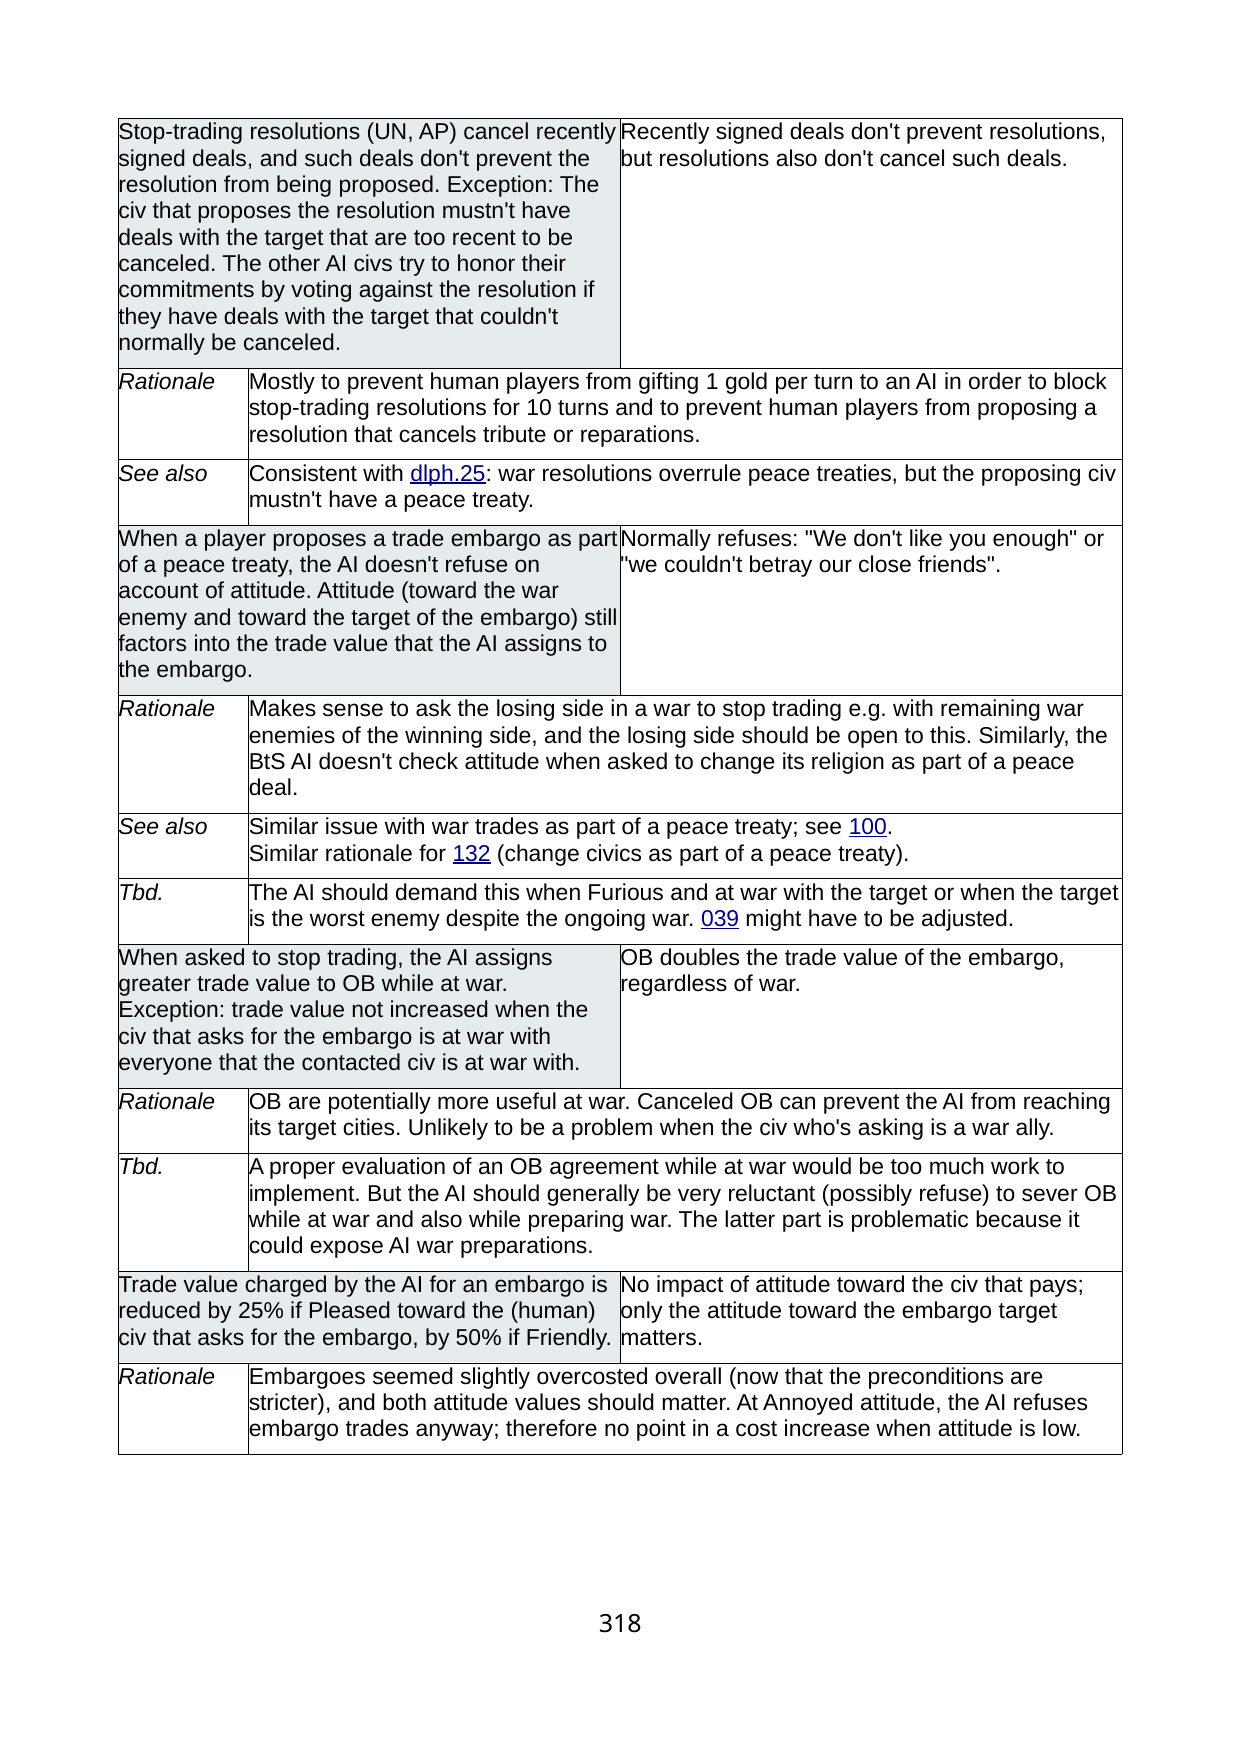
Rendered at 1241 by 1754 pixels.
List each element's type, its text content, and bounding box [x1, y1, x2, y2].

table_cell Mostly to prevent human players from gifting 1 gold per turn to an AI in order to block stop-trading resolutions for 10 turns and to prevent human players from proposing a resolution that cancels tribute or reparations. [249, 369, 1122, 459]
table_cell Embargoes seemed slightly overcosted overall (now that the preconditions are stricter), and both attitude values should matter. At Annoyed attitude, the AI refuses embargo trades anyway; therefore no point in a cost increase when attitude is low. [249, 1364, 1122, 1454]
table_cell A proper evaluation of an OB agreement while at war would be too much work to implement. But the AI should generally be very reluctant (possibly refuse) to sever OB while at war and also while preparing war. The latter part is problematic because it could expose AI war preparations. [249, 1154, 1122, 1271]
table_cell OB doubles the trade value of the embargo, regardless of war. [621, 945, 1122, 1088]
table_cell When asked to stop trading, the AI assigns greater trade value to OB while at war. Exception: trade value not increased when the civ that asks for the embargo is at war with everyone that the contacted civ is at war with. [119, 945, 620, 1088]
table_cell Similar issue with war trades as part of a peace treaty; see 100. Similar rationale for 132 (change civics as part of a peace treaty). [249, 814, 1122, 878]
table_cell Recently signed deals don't prevent resolutions, but resolutions also don't cancel such deals. [621, 119, 1122, 368]
table_cell Tbd. [119, 1154, 248, 1271]
table_cell Rationale [119, 1089, 248, 1153]
table_cell Tbd. [119, 879, 248, 943]
table_cell The AI should demand this when Furious and at war with the target or when the target is the worst enemy despite the ongoing war. 039 might have to be adjusted. [249, 879, 1122, 943]
table_cell No impact of attitude toward the civ that pays; only the attitude toward the embargo target matters. [621, 1272, 1122, 1362]
table_cell Rationale [119, 1364, 248, 1454]
table_cell Rationale [119, 696, 248, 813]
table_cell See also [119, 814, 248, 878]
table_cell Makes sense to ask the losing side in a war to stop trading e.g. with remaining war enemies of the winning side, and the losing side should be open to this. Similarly, the BtS AI doesn't check attitude when asked to change its religion as part of a peace deal. [249, 696, 1122, 813]
table_cell Rationale [119, 369, 248, 459]
table_cell Consistent with dlph.25: war resolutions overrule peace treaties, but the proposing civ mustn't have a peace treaty. [249, 460, 1122, 524]
table_cell Stop-trading resolutions (UN, AP) cancel recently signed deals, and such deals don't prevent the resolution from being proposed. Exception: The civ that proposes the resolution mustn't have deals with the target that are too recent to be canceled. The other AI civs try to honor their commitments by voting against the resolution if they have deals with the target that couldn't normally be canceled. [119, 119, 620, 368]
table_cell OB are potentially more useful at war. Canceled OB can prevent the AI from reaching its target cities. Unlikely to be a problem when the civ who's asking is a war ally. [249, 1089, 1122, 1153]
table_cell Trade value charged by the AI for an embargo is reduced by 25% if Pleased toward the (human) civ that asks for the embargo, by 50% if Friendly. [119, 1272, 620, 1362]
table_cell Normally refuses: "We don't like you enough" or "we couldn't betray our close friends". [621, 526, 1122, 695]
table_cell When a player proposes a trade embargo as part of a peace treaty, the AI doesn't refuse on account of attitude. Attitude (toward the war enemy and toward the target of the embargo) still factors into the trade value that the AI assigns to the embargo. [119, 526, 620, 695]
table_cell See also [119, 460, 248, 524]
